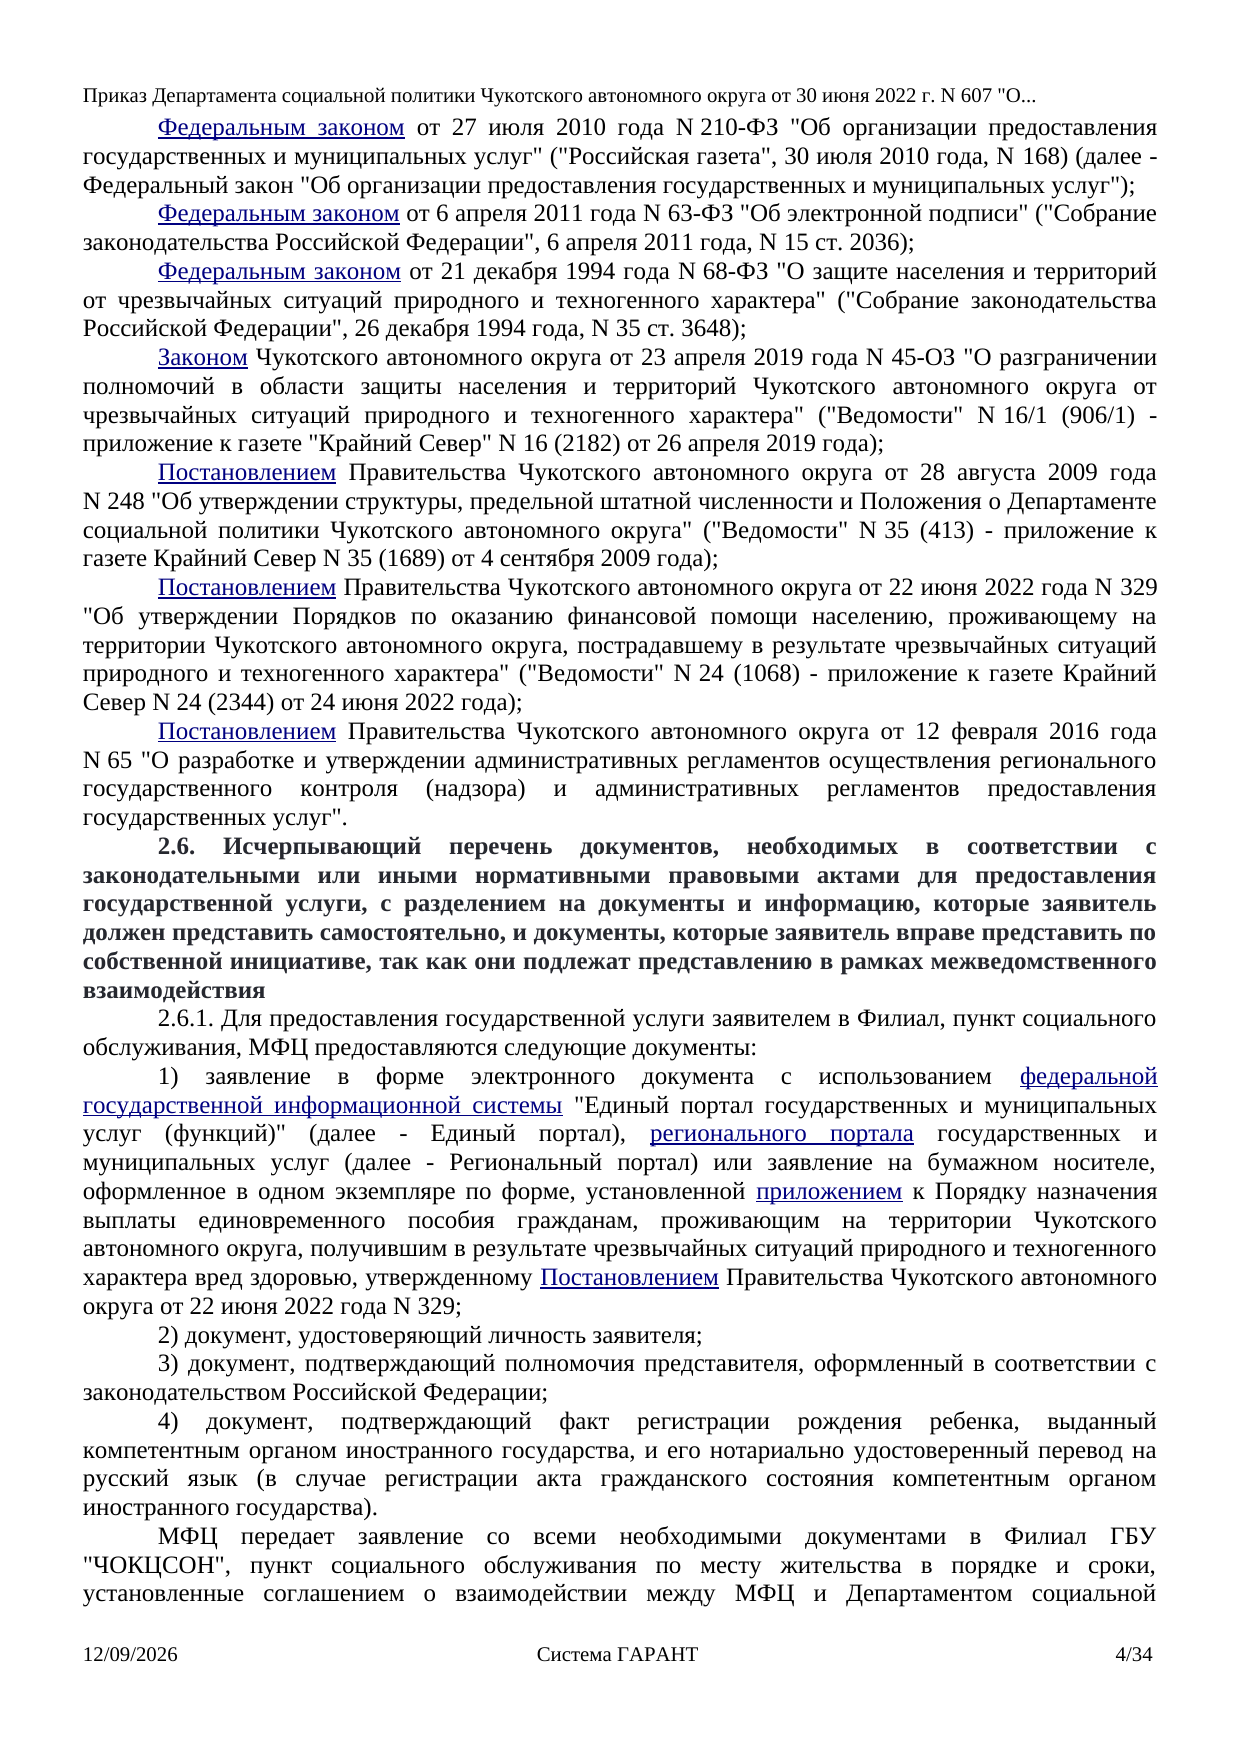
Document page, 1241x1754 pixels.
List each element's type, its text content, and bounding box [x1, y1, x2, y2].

text Федеральным законом от 27 июля 2010 года N 210-ФЗ "Об организации предоставления государственных и муниципальных услуг" ("Российская газета", 30 июля 2010 года, N 168) (далее - Федеральный закон "Об организации предоставления государственных и муниципальных услуг"); [83, 112, 1157, 198]
text МФЦ передает заявление со всеми необходимыми документами в Филиал ГБУ "ЧОКЦСОН", пункт социального обслуживания по месту жительства в порядке и сроки, установленные соглашением о взаимодействии между МФЦ и Департаментом социальной [83, 1521, 1157, 1607]
text 4) документ, подтверждающий факт регистрации рождения ребенка, выданный компетентным органом иностранного государства, и его нотариально удостоверенный перевод на русский язык (в случае регистрации акта гражданского состояния компетентным органом иностранного государства). [83, 1406, 1157, 1521]
text 2.6. Исчерпывающий перечень документов, необходимых в соответствии с законодательными или иными нормативными правовыми актами для предоставления государственной услуги, с разделением на документы и информацию, которые заявитель должен представить самостоятельно, и документы, которые заявитель вправе представить по собственной инициативе, так как они подлежат представлению в рамках межведомственного взаимодействия [83, 831, 1157, 1003]
text Постановлением Правительства Чукотского автономного округа от 12 февраля 2016 года N 65 "О разработке и утверждении административных регламентов осуществления регионального государственного контроля (надзора) и административных регламентов предоставления государственных услуг". [83, 716, 1157, 831]
text 3) документ, подтверждающий полномочия представителя, оформленный в соответствии с законодательством Российской Федерации; [83, 1348, 1157, 1406]
text Федеральным законом от 6 апреля 2011 года N 63-ФЗ "Об электронной подписи" ("Собрание законодательства Российской Федерации", 6 апреля 2011 года, N 15 ст. 2036); [83, 198, 1157, 256]
text Постановлением Правительства Чукотского автономного округа от 22 июня 2022 года N 329 "Об утверждении Порядков по оказанию финансовой помощи населению, проживающему на территории Чукотского автономного округа, пострадавшему в результате чрезвычайных ситуаций природного и техногенного характера" ("Ведомости" N 24 (1068) - приложение к газете Крайний Север N 24 (2344) от 24 июня 2022 года); [83, 572, 1157, 716]
text 1) заявление в форме электронного документа с использованием федеральной государственной информационной системы "Единый портал государственных и муниципальных услуг (функций)" (далее - Единый портал), регионального портала государственных и муниципальных услуг (далее - Региональный портал) или заявление на бумажном носителе, оформленное в одном экземпляре по форме, установленной приложением к Порядку назначения выплаты единовременного пособия гражданам, проживающим на территории Чукотского автономного округа, получившим в результате чрезвычайных ситуаций природного и техногенного характера вред здоровью, утвержденному Постановлением Правительства Чукотского автономного округа от 22 июня 2022 года N 329; [83, 1061, 1157, 1320]
text Постановлением Правительства Чукотского автономного округа от 28 августа 2009 года N 248 "Об утверждении структуры, предельной штатной численности и Положения о Департаменте социальной политики Чукотского автономного округа" ("Ведомости" N 35 (413) - приложение к газете Крайний Север N 35 (1689) от 4 сентября 2009 года); [83, 457, 1157, 572]
text Законом Чукотского автономного округа от 23 апреля 2019 года N 45-ОЗ "О разграничении полномочий в области защиты населения и территорий Чукотского автономного округа от чрезвычайных ситуаций природного и техногенного характера" ("Ведомости" N 16/1 (906/1) - приложение к газете "Крайний Север" N 16 (2182) от 26 апреля 2019 года); [83, 342, 1157, 457]
text Федеральным законом от 21 декабря 1994 года N 68-ФЗ "О защите населения и территорий от чрезвычайных ситуаций природного и техногенного характера" ("Собрание законодательства Российской Федерации", 26 декабря 1994 года, N 35 ст. 3648); [83, 256, 1157, 342]
text 2.6.1. Для предоставления государственной услуги заявителем в Филиал, пункт социального обслуживания, МФЦ предоставляются следующие документы: [83, 1003, 1157, 1061]
text 2) документ, удостоверяющий личность заявителя; [83, 1320, 1157, 1348]
